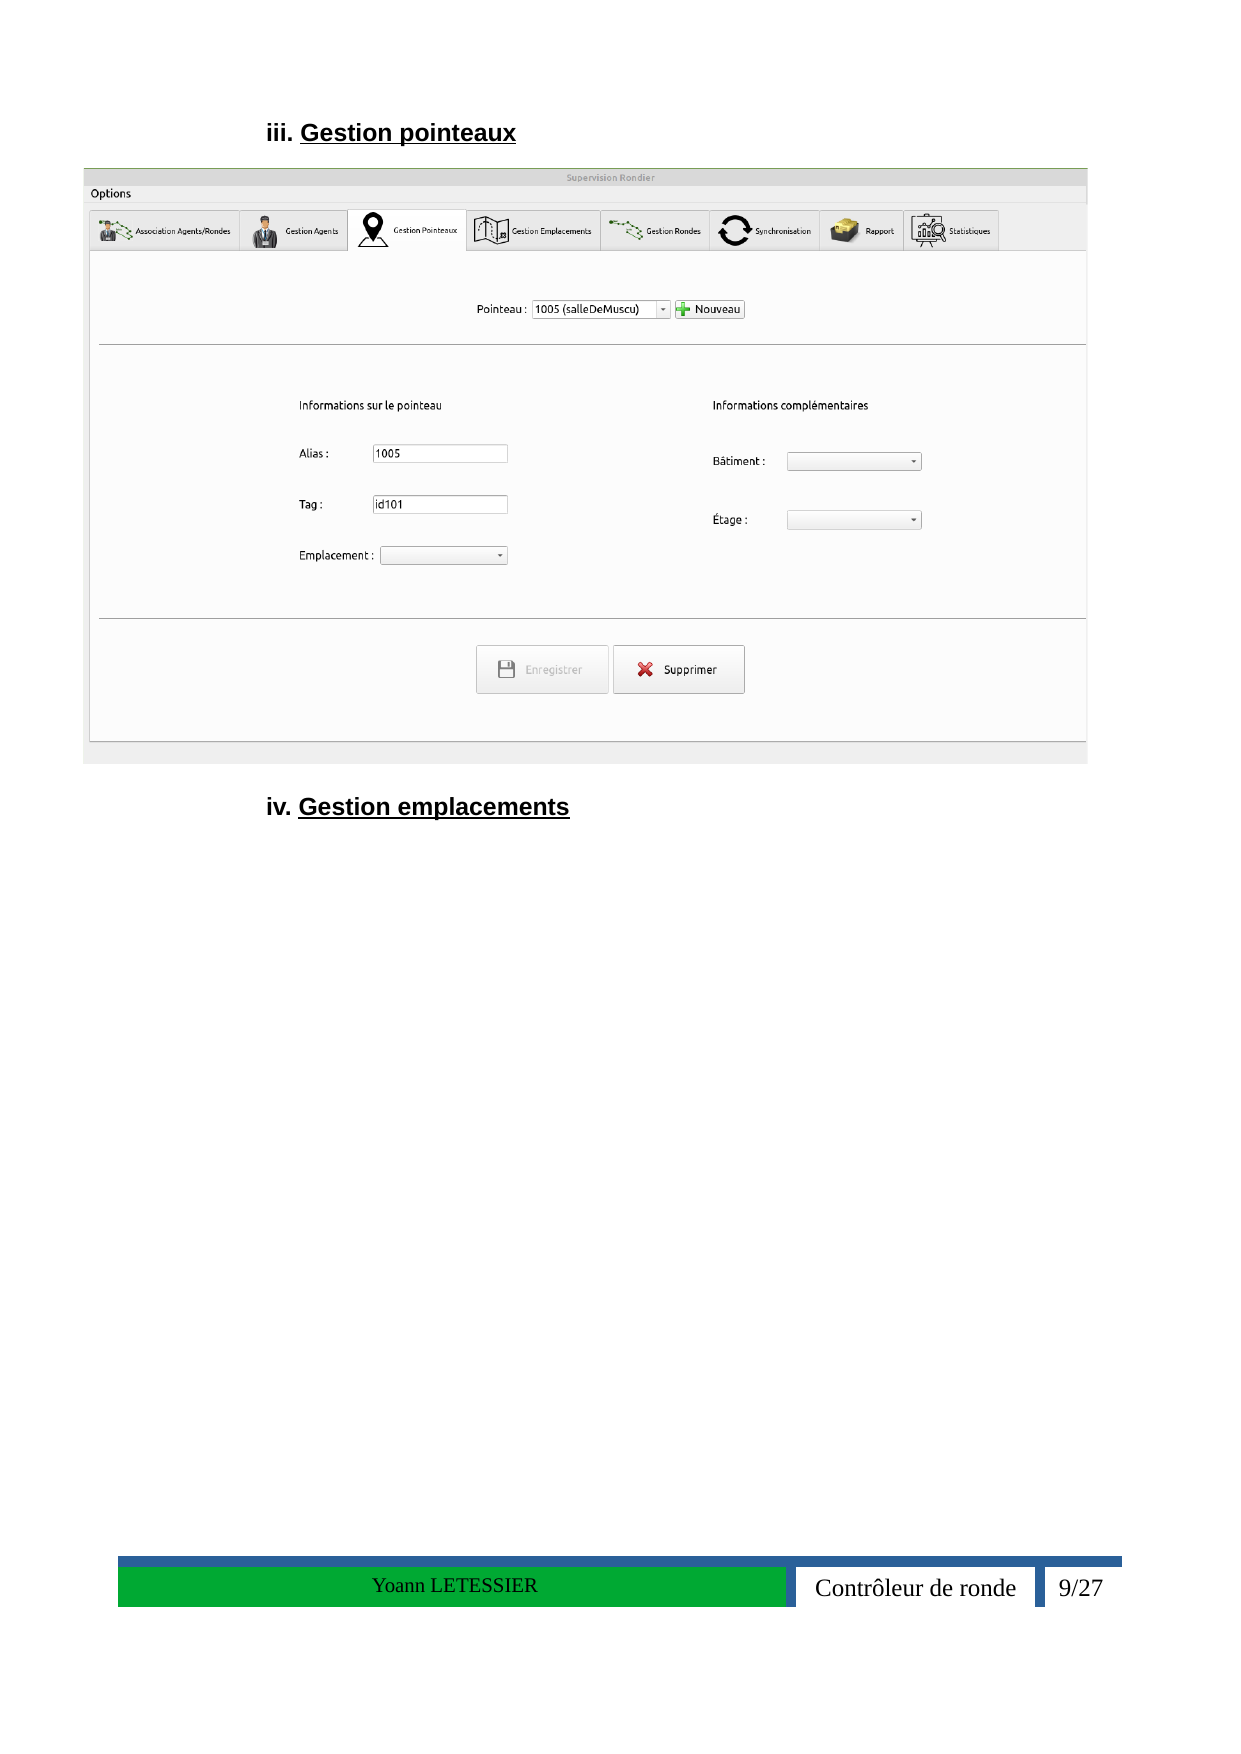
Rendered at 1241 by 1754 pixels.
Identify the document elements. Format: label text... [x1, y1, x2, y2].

subtitle Gestion emplacements [266, 792, 1122, 821]
picture [83, 168, 1088, 764]
subtitle Gestion pointeaux [266, 118, 1122, 147]
